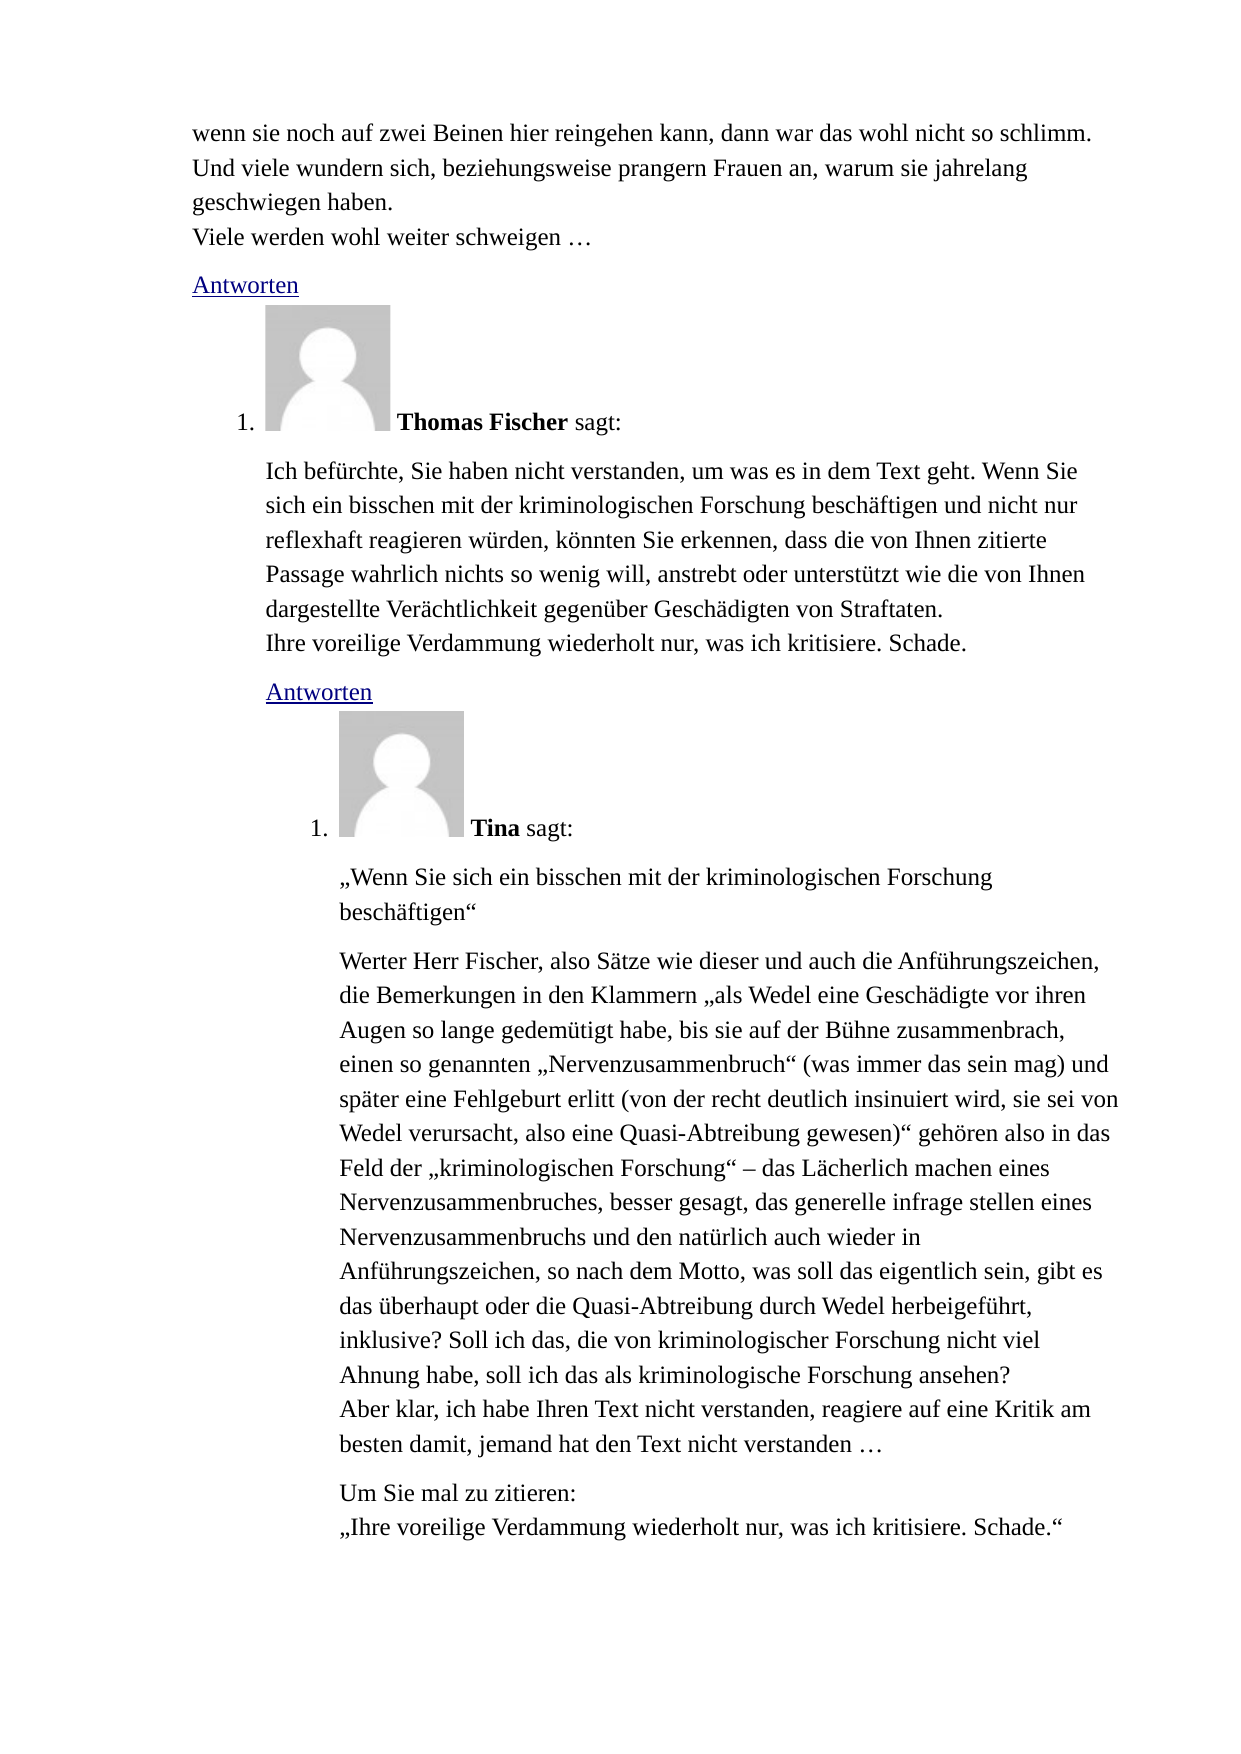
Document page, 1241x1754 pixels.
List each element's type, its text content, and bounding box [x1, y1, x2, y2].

list Tina sagt: [309, 712, 1122, 842]
list Thomas Fischer sagt: [236, 305, 1122, 436]
list „Wenn Sie sich ein bisschen mit der kriminologischen Forschung beschäftigen“ [309, 862, 1122, 926]
list Um Sie mal zu zitieren: „Ihre voreilige Verdammung wiederholt nur, was ich kritisiere. Schade.“ [309, 1478, 1122, 1541]
list Antworten [236, 677, 1122, 706]
list wenn sie noch auf zwei Beinen hier reingehen kann, dann war das wohl nicht so schlimm. Und viele wundern sich, beziehungsweise prangern Frauen an, warum sie jahrelang geschwiegen haben. Viele werden wohl weiter schweigen … [162, 118, 1122, 250]
list Ich befürchte, Sie haben nicht verstanden, um was es in dem Text geht. Wenn Sie sich ein bisschen mit der kriminologischen Forschung beschäftigen und nicht nur reflexhaft reagieren würden, könnten Sie erkennen, dass die von Ihnen zitierte Passage wahrlich nichts so wenig will, anstrebt oder unterstützt wie die von Ihnen dargestellte Verächtlichkeit gegenüber Geschädigten von Straftaten. Ihre voreilige Verdammung wiederholt nur, was ich kritisiere. Schade. [236, 456, 1122, 657]
list Werter Herr Fischer, also Sätze wie dieser und auch die Anführungszeichen, die Bemerkungen in den Klammern „als Wedel eine Geschädigte vor ihren Augen so lange gedemütigt habe, bis sie auf der Bühne zusammenbrach, einen so genannten „Nervenzusammenbruch“ (was immer das sein mag) und später eine Fehlgeburt erlitt (von der recht deutlich insinuiert wird, sie sei von Wedel verursacht, also eine Quasi-Abtreibung gewesen)“ gehören also in das Feld der „kriminologischen Forschung“ – das Lächerlich machen eines Nervenzusammenbruches, besser gesagt, das generelle infrage stellen eines Nervenzusammenbruchs und den natürlich auch wieder in Anführungszeichen, so nach dem Motto, was soll das eigentlich sein, gibt es das überhaupt oder die Quasi-Abtreibung durch Wedel herbeigeführt, inklusive? Soll ich das, die von kriminologischer Forschung nicht viel Ahnung habe, soll ich das als kriminologische Forschung ansehen? Aber klar, ich habe Ihren Text nicht verstanden, reagiere auf eine Kritik am besten damit, jemand hat den Text nicht verstanden … [309, 946, 1122, 1457]
list Antworten [162, 271, 1122, 299]
picture [265, 305, 391, 431]
picture [339, 711, 464, 837]
